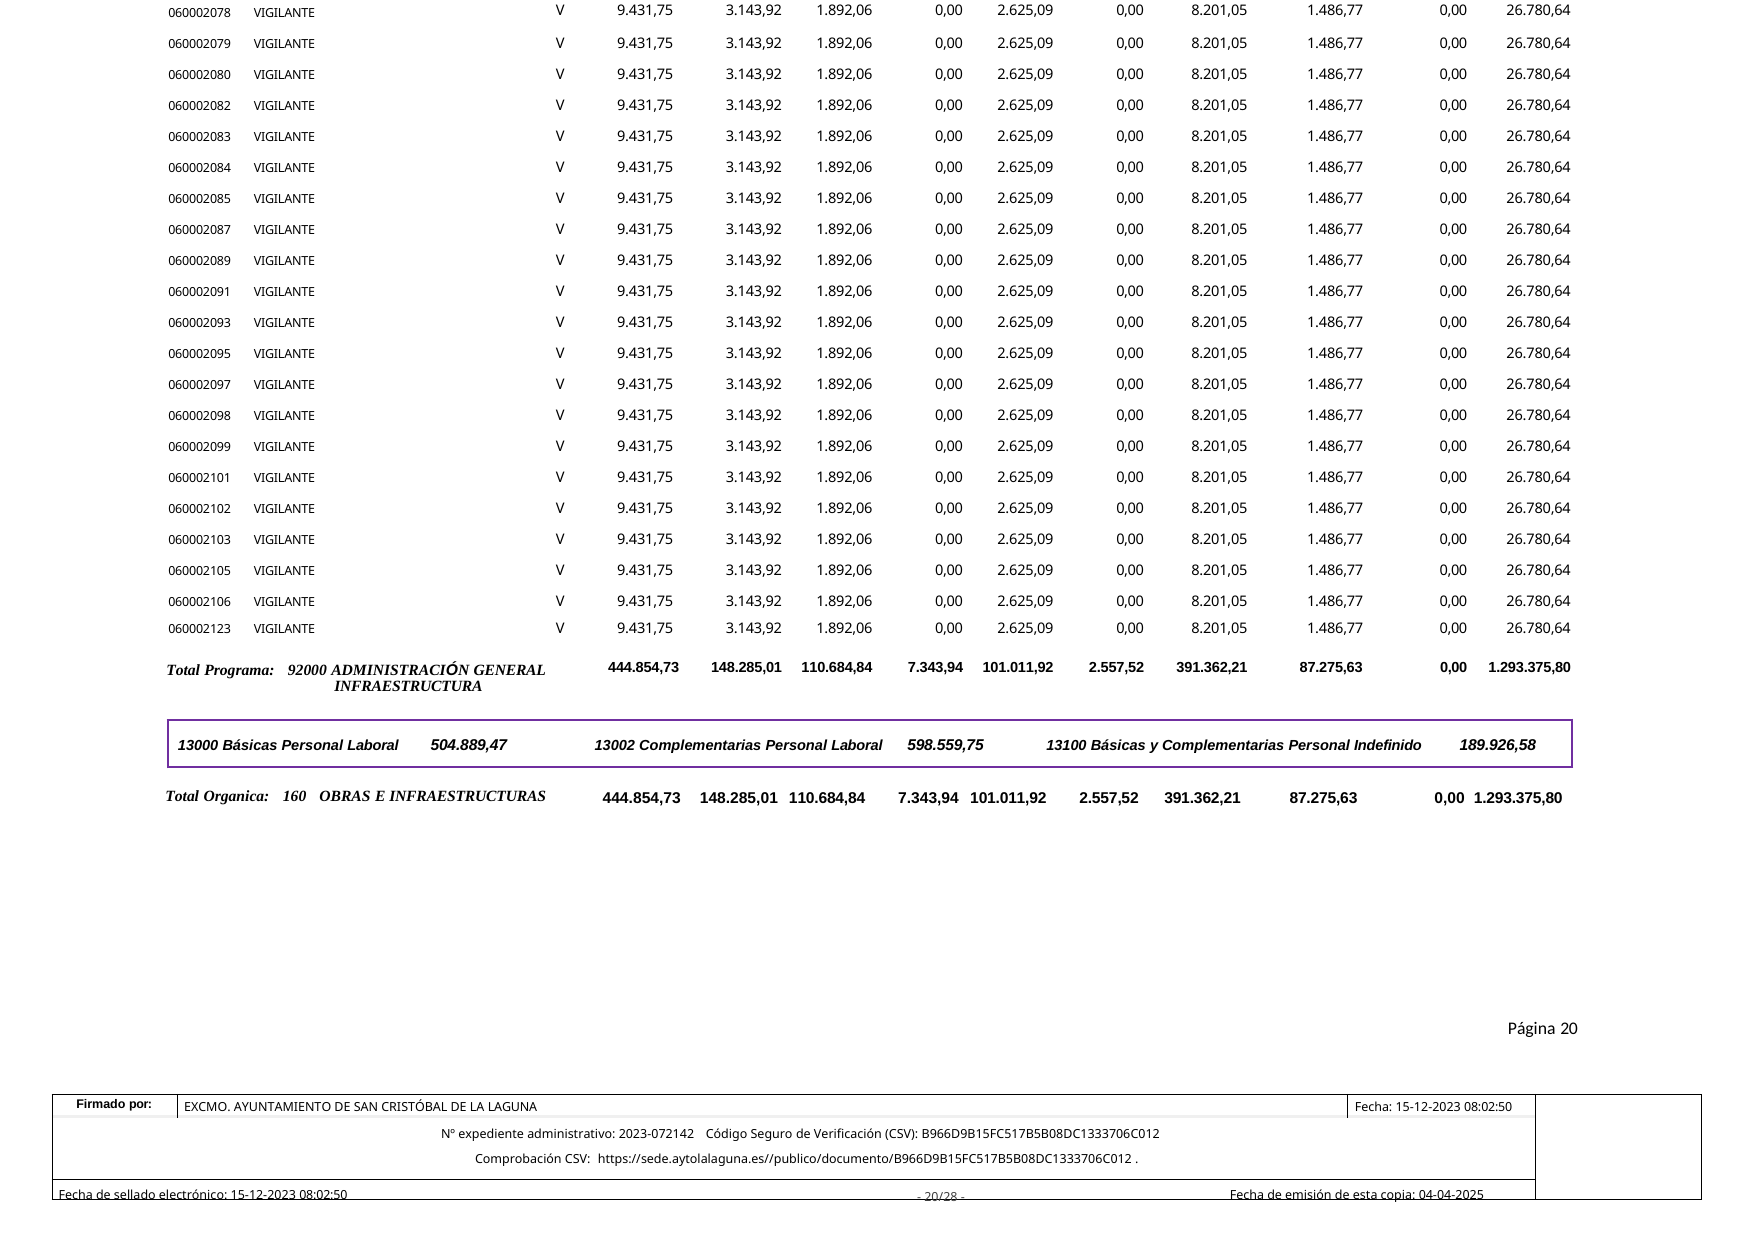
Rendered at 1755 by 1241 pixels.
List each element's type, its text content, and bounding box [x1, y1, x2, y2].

table_cell 2.625,09 [972, 305, 1071, 336]
table_cell 3.143,92 [695, 367, 791, 398]
table_cell 8.201,05 [1160, 429, 1273, 460]
table_cell 0,00 [1402, 26, 1477, 57]
table_cell 3.143,92 [695, 429, 791, 460]
table_cell 9.431,75 [587, 460, 695, 491]
table_cell 1.486,77 [1274, 57, 1402, 88]
table_cell 1.892,06 [791, 243, 889, 274]
table_cell 1.486,77 [1274, 460, 1402, 491]
table_cell 3.143,92 [695, 460, 791, 491]
table_cell 3.143,92 [695, 26, 791, 57]
table_cell V [552, 429, 587, 460]
table_cell 1.486,77 [1274, 305, 1402, 336]
table_cell 0,00 [1071, 367, 1159, 398]
table_cell 060002079 [163, 26, 242, 57]
table_cell VIGILANTE [243, 274, 552, 305]
table_cell 2.625,09 [972, 398, 1071, 429]
table_cell 1.486,77 [1274, 88, 1402, 119]
table_cell 0,00 [889, 274, 972, 305]
table_cell 060002097 [163, 367, 242, 398]
table_cell V [552, 88, 587, 119]
table_cell VIGILANTE [243, 460, 552, 491]
table_cell 26.780,64 [1477, 615, 1575, 638]
table_cell 0,00 [889, 88, 972, 119]
table_cell 1.486,77 [1274, 615, 1402, 638]
table_cell 0,00 [1402, 274, 1477, 305]
table_cell VIGILANTE [243, 584, 552, 614]
table_cell 0,00 [889, 398, 972, 429]
table_cell V [552, 181, 587, 212]
table_cell 3.143,92 [695, 212, 791, 243]
table_header 0,00 [889, 3, 972, 26]
table_cell VIGILANTE [243, 119, 552, 150]
table_cell 1.486,77 [1274, 243, 1402, 274]
table_cell 060002093 [163, 305, 242, 336]
table_cell 8.201,05 [1160, 88, 1273, 119]
table_cell 8.201,05 [1160, 181, 1273, 212]
table_cell 9.431,75 [587, 305, 695, 336]
table_cell 0,00 [889, 367, 972, 398]
table_cell V [552, 336, 587, 367]
table_cell 2.625,09 [972, 460, 1071, 491]
table_cell 060002085 [163, 181, 242, 212]
table_cell 3.143,92 [695, 274, 791, 305]
table_cell 9.431,75 [587, 274, 695, 305]
table_cell 3.143,92 [695, 305, 791, 336]
table_cell 1.892,06 [791, 398, 889, 429]
table_cell V [552, 274, 587, 305]
table_cell 1.892,06 [791, 26, 889, 57]
table_cell 0,00 [1071, 88, 1159, 119]
table_cell 87.275,63 [1274, 638, 1402, 697]
table_cell 9.431,75 [587, 491, 695, 522]
table_cell 1.486,77 [1274, 119, 1402, 150]
table_cell 101.011,92 [972, 638, 1071, 697]
table_header 0,00 [1402, 3, 1477, 26]
table_cell 26.780,64 [1477, 243, 1575, 274]
table_cell 2.625,09 [972, 243, 1071, 274]
table_cell 8.201,05 [1160, 119, 1273, 150]
table_cell VIGILANTE [243, 398, 552, 429]
table_cell 060002098 [163, 398, 242, 429]
table_cell 3.143,92 [695, 584, 791, 614]
table_header 1.486,77 [1274, 3, 1402, 26]
table_cell 9.431,75 [587, 243, 695, 274]
table_cell 1.486,77 [1274, 522, 1402, 553]
table_cell 0,00 [1402, 460, 1477, 491]
table_cell 3.143,92 [695, 57, 791, 88]
table_cell 26.780,64 [1477, 522, 1575, 553]
table_cell V [552, 57, 587, 88]
table_cell 0,00 [889, 119, 972, 150]
table_cell 060002123 [163, 615, 242, 638]
table_cell 060002087 [163, 212, 242, 243]
table_cell 2.625,09 [972, 367, 1071, 398]
table_cell 0,00 [1071, 305, 1159, 336]
table_cell V [552, 243, 587, 274]
table_cell 0,00 [889, 615, 972, 638]
table_cell 2.625,09 [972, 26, 1071, 57]
table_cell V [552, 553, 587, 584]
table_cell VIGILANTE [243, 429, 552, 460]
table_cell VIGILANTE [243, 336, 552, 367]
table_cell V [552, 119, 587, 150]
table_cell 0,00 [1071, 26, 1159, 57]
table_cell 1.892,06 [791, 522, 889, 553]
table_cell 0,00 [1071, 491, 1159, 522]
table_cell 148.285,01 [695, 638, 791, 697]
table_cell 1.486,77 [1274, 26, 1402, 57]
table_cell 060002084 [163, 150, 242, 181]
table_cell 1.892,06 [791, 119, 889, 150]
table_cell 26.780,64 [1477, 460, 1575, 491]
table_cell 0,00 [1402, 88, 1477, 119]
table_cell 3.143,92 [695, 243, 791, 274]
table_cell V [552, 615, 587, 638]
table_cell 9.431,75 [587, 429, 695, 460]
table_cell V [552, 26, 587, 57]
table_cell 0,00 [1071, 429, 1159, 460]
table_cell 8.201,05 [1160, 491, 1273, 522]
text Total Organica: 160 OBRAS E INFRAESTRUCTURAS 444.854,73 148.285,01 110.684,84 7.343,94 101.011,92 2.557,52 391.362,21 87.275,63 0,00 1.293.375,80 [165, 787, 1710, 807]
table_cell 9.431,75 [587, 522, 695, 553]
table_cell 0,00 [889, 491, 972, 522]
table_cell 0,00 [1402, 398, 1477, 429]
table_cell 2.625,09 [972, 150, 1071, 181]
table_cell 0,00 [889, 460, 972, 491]
table_cell 1.486,77 [1274, 367, 1402, 398]
table_cell 8.201,05 [1160, 336, 1273, 367]
table_cell V [552, 584, 587, 614]
table_cell 0,00 [1071, 57, 1159, 88]
table_cell 0,00 [1402, 336, 1477, 367]
table_cell 0,00 [1402, 553, 1477, 584]
table_cell Total Programa: 92000 ADMINISTRACIÓN GENERAL INFRAESTRUCTURA [163, 638, 552, 697]
table_cell 1.892,06 [791, 615, 889, 638]
table_cell 0,00 [1402, 243, 1477, 274]
table_cell VIGILANTE [243, 553, 552, 584]
table_cell 0,00 [1071, 150, 1159, 181]
table_cell 26.780,64 [1477, 181, 1575, 212]
table_cell 3.143,92 [695, 398, 791, 429]
table_cell 2.625,09 [972, 88, 1071, 119]
table_cell 0,00 [1071, 336, 1159, 367]
table_cell VIGILANTE [243, 26, 552, 57]
table_cell 26.780,64 [1477, 88, 1575, 119]
table_header 060002078 [163, 3, 242, 26]
table_cell 9.431,75 [587, 584, 695, 614]
table_header 9.431,75 [587, 3, 695, 26]
table_cell 26.780,64 [1477, 584, 1575, 614]
table_cell 060002099 [163, 429, 242, 460]
table_cell 26.780,64 [1477, 336, 1575, 367]
table_cell 0,00 [1402, 491, 1477, 522]
table_cell 391.362,21 [1160, 638, 1273, 697]
table_cell 0,00 [1071, 460, 1159, 491]
table_cell 1.892,06 [791, 274, 889, 305]
table_cell 1.892,06 [791, 305, 889, 336]
table_cell 8.201,05 [1160, 367, 1273, 398]
table_header V [552, 3, 587, 26]
table_cell 0,00 [1402, 181, 1477, 212]
table_cell 1.892,06 [791, 181, 889, 212]
table_cell 26.780,64 [1477, 305, 1575, 336]
table_cell V [552, 522, 587, 553]
table_cell 26.780,64 [1477, 398, 1575, 429]
table_cell 26.780,64 [1477, 150, 1575, 181]
table_cell 0,00 [1071, 119, 1159, 150]
table_cell 8.201,05 [1160, 615, 1273, 638]
table_cell 8.201,05 [1160, 243, 1273, 274]
table_cell 0,00 [1071, 212, 1159, 243]
table_cell 0,00 [889, 584, 972, 614]
table_cell VIGILANTE [243, 57, 552, 88]
table_cell 1.486,77 [1274, 212, 1402, 243]
table_cell VIGILANTE [243, 150, 552, 181]
table_header 26.780,64 [1477, 3, 1575, 26]
table_cell VIGILANTE [243, 522, 552, 553]
table_cell 8.201,05 [1160, 584, 1273, 614]
table_cell 0,00 [1402, 429, 1477, 460]
table_cell V [552, 212, 587, 243]
table_cell 9.431,75 [587, 88, 695, 119]
table_cell 2.625,09 [972, 491, 1071, 522]
table_header VIGILANTE [243, 3, 552, 26]
table_cell 26.780,64 [1477, 274, 1575, 305]
table_cell 0,00 [889, 305, 972, 336]
table_cell 3.143,92 [695, 181, 791, 212]
table_cell 060002102 [163, 491, 242, 522]
table_cell 8.201,05 [1160, 212, 1273, 243]
table_cell 1.892,06 [791, 460, 889, 491]
table_cell 444.854,73 [552, 638, 695, 697]
table_cell 0,00 [889, 553, 972, 584]
table_cell 26.780,64 [1477, 429, 1575, 460]
table_cell 9.431,75 [587, 398, 695, 429]
table_cell 3.143,92 [695, 491, 791, 522]
table_cell 060002091 [163, 274, 242, 305]
table_cell 8.201,05 [1160, 460, 1273, 491]
table_cell 9.431,75 [587, 181, 695, 212]
table_cell 060002095 [163, 336, 242, 367]
table_cell VIGILANTE [243, 243, 552, 274]
table_cell VIGILANTE [243, 88, 552, 119]
table_cell 0,00 [889, 26, 972, 57]
table_cell 1.892,06 [791, 491, 889, 522]
table_cell 1.486,77 [1274, 181, 1402, 212]
table_header 0,00 [1071, 3, 1159, 26]
table_cell 26.780,64 [1477, 57, 1575, 88]
table_cell 3.143,92 [695, 88, 791, 119]
table_cell VIGILANTE [243, 615, 552, 638]
table_cell 0,00 [889, 150, 972, 181]
table_cell 8.201,05 [1160, 57, 1273, 88]
table_cell 8.201,05 [1160, 150, 1273, 181]
table_cell 0,00 [1071, 522, 1159, 553]
table_cell 1.892,06 [791, 150, 889, 181]
table_header 3.143,92 [695, 3, 791, 26]
table_cell 1.892,06 [791, 88, 889, 119]
table_cell 9.431,75 [587, 367, 695, 398]
table_cell 0,00 [1402, 57, 1477, 88]
table_cell 26.780,64 [1477, 491, 1575, 522]
table_cell 2.625,09 [972, 181, 1071, 212]
table_cell 9.431,75 [587, 336, 695, 367]
table_cell 1.486,77 [1274, 274, 1402, 305]
table_cell 0,00 [1402, 119, 1477, 150]
table_cell 060002101 [163, 460, 242, 491]
table_cell V [552, 305, 587, 336]
table_cell 1.892,06 [791, 212, 889, 243]
table_cell V [552, 398, 587, 429]
table_cell 1.486,77 [1274, 150, 1402, 181]
table_cell 0,00 [1402, 212, 1477, 243]
table_cell 1.486,77 [1274, 336, 1402, 367]
table_cell V [552, 491, 587, 522]
table_cell 26.780,64 [1477, 367, 1575, 398]
table_cell 1.892,06 [791, 367, 889, 398]
table_cell 2.625,09 [972, 119, 1071, 150]
table_cell 0,00 [1071, 181, 1159, 212]
table_cell 3.143,92 [695, 150, 791, 181]
table_cell 0,00 [889, 336, 972, 367]
table_cell 9.431,75 [587, 26, 695, 57]
table_cell 1.892,06 [791, 57, 889, 88]
table_cell 3.143,92 [695, 615, 791, 638]
table_cell 2.625,09 [972, 212, 1071, 243]
table_cell 2.625,09 [972, 274, 1071, 305]
table_cell 1.486,77 [1274, 491, 1402, 522]
table_cell 3.143,92 [695, 553, 791, 584]
table_cell 3.143,92 [695, 336, 791, 367]
table_cell 1.486,77 [1274, 398, 1402, 429]
table_cell 1.892,06 [791, 336, 889, 367]
table_cell 26.780,64 [1477, 119, 1575, 150]
table_cell 060002082 [163, 88, 242, 119]
table_cell 060002106 [163, 584, 242, 614]
table_cell 0,00 [1071, 398, 1159, 429]
table_cell 0,00 [889, 181, 972, 212]
table_cell 0,00 [1071, 584, 1159, 614]
table_cell 3.143,92 [695, 119, 791, 150]
table_cell 0,00 [1402, 150, 1477, 181]
table_cell 9.431,75 [587, 615, 695, 638]
table_cell 2.557,52 [1071, 638, 1159, 697]
table_cell VIGILANTE [243, 305, 552, 336]
table_cell 0,00 [1071, 553, 1159, 584]
table_cell 2.625,09 [972, 553, 1071, 584]
table_cell 8.201,05 [1160, 26, 1273, 57]
table_cell 1.486,77 [1274, 584, 1402, 614]
table_cell 1.486,77 [1274, 553, 1402, 584]
table_cell VIGILANTE [243, 212, 552, 243]
table_cell 0,00 [1402, 367, 1477, 398]
table_cell 8.201,05 [1160, 398, 1273, 429]
table_cell VIGILANTE [243, 491, 552, 522]
table_cell 0,00 [1402, 615, 1477, 638]
table_cell 26.780,64 [1477, 212, 1575, 243]
table_cell 060002105 [163, 553, 242, 584]
table_cell 8.201,05 [1160, 553, 1273, 584]
table_cell 0,00 [889, 429, 972, 460]
text 13000 Básicas Personal Laboral 504.889,47 13002 Complementarias Personal Laboral 598.559,75 13100 Básicas y Complementarias Personal Indefinido 189.926,58 [178, 736, 1571, 754]
table_cell 1.892,06 [791, 553, 889, 584]
table_cell 1.486,77 [1274, 429, 1402, 460]
table_cell 060002103 [163, 522, 242, 553]
table_cell 8.201,05 [1160, 522, 1273, 553]
table_cell 26.780,64 [1477, 26, 1575, 57]
table_cell 9.431,75 [587, 212, 695, 243]
table_cell 2.625,09 [972, 429, 1071, 460]
table_cell 0,00 [1071, 615, 1159, 638]
table_cell 060002089 [163, 243, 242, 274]
table_cell 060002080 [163, 57, 242, 88]
table_cell 0,00 [1071, 243, 1159, 274]
table_cell 3.143,92 [695, 522, 791, 553]
table_cell 0,00 [1402, 638, 1477, 697]
table_header 2.625,09 [972, 3, 1071, 26]
table_cell 110.684,84 [791, 638, 889, 697]
table_cell 9.431,75 [587, 119, 695, 150]
table_cell 0,00 [1402, 584, 1477, 614]
table_header 1.892,06 [791, 3, 889, 26]
table_cell 2.625,09 [972, 584, 1071, 614]
table_cell 0,00 [1402, 522, 1477, 553]
table_cell VIGILANTE [243, 367, 552, 398]
table_cell 7.343,94 [889, 638, 972, 697]
table_cell 0,00 [1402, 305, 1477, 336]
table_cell 9.431,75 [587, 150, 695, 181]
table_cell 2.625,09 [972, 336, 1071, 367]
table_cell 2.625,09 [972, 615, 1071, 638]
table_cell V [552, 367, 587, 398]
table_cell 26.780,64 [1477, 553, 1575, 584]
table_cell 9.431,75 [587, 553, 695, 584]
table_cell 0,00 [1071, 274, 1159, 305]
table_cell V [552, 150, 587, 181]
table_cell 1.892,06 [791, 584, 889, 614]
table_cell 2.625,09 [972, 57, 1071, 88]
table_cell 0,00 [889, 57, 972, 88]
table_cell 0,00 [889, 522, 972, 553]
table_cell 2.625,09 [972, 522, 1071, 553]
table_cell 8.201,05 [1160, 274, 1273, 305]
table_cell V [552, 460, 587, 491]
table_cell 0,00 [889, 243, 972, 274]
table_cell 060002083 [163, 119, 242, 150]
table_cell VIGILANTE [243, 181, 552, 212]
table_cell 9.431,75 [587, 57, 695, 88]
table_header 8.201,05 [1160, 3, 1273, 26]
table_cell 0,00 [889, 212, 972, 243]
table_cell 1.892,06 [791, 429, 889, 460]
table_cell 1.293.375,80 [1477, 638, 1575, 697]
table_cell 8.201,05 [1160, 305, 1273, 336]
